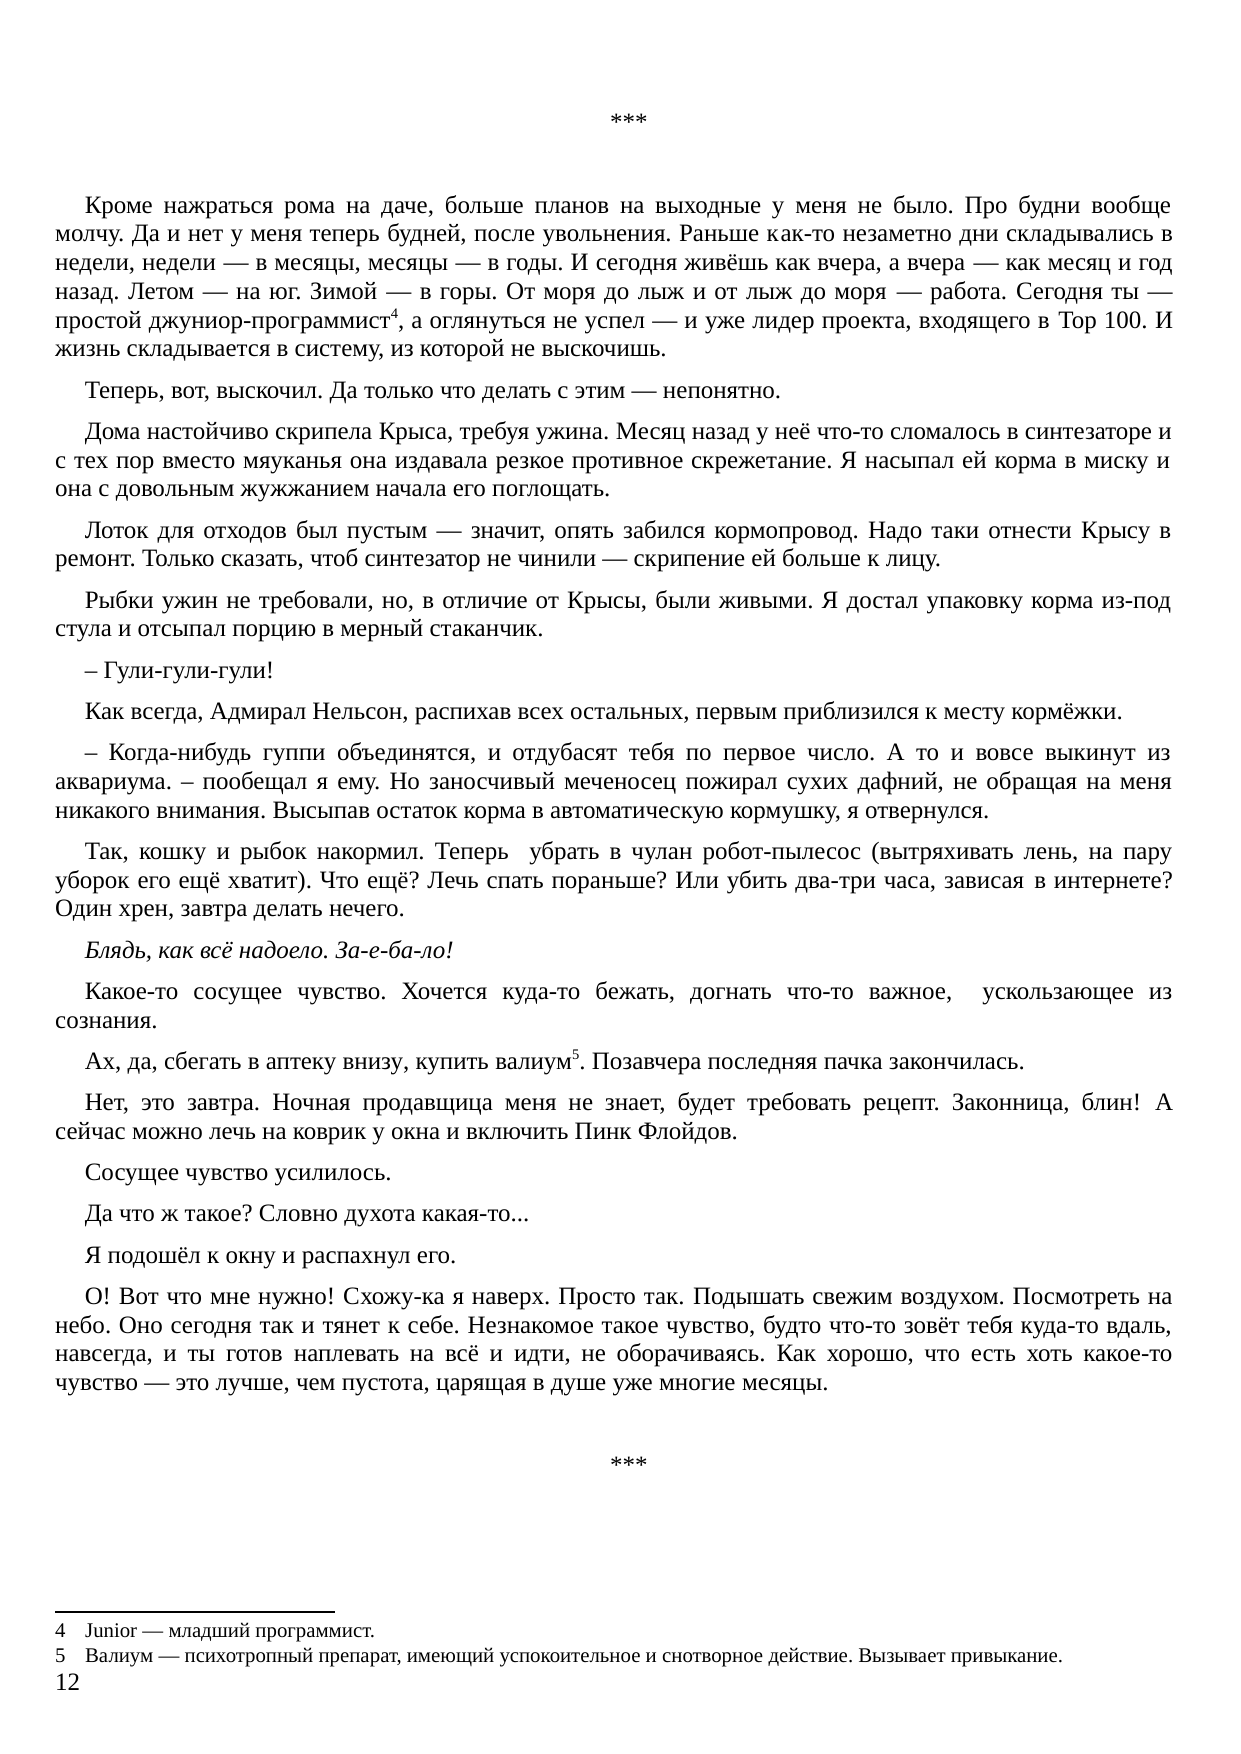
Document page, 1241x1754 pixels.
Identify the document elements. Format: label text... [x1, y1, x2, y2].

text Кроме нажраться рома на даче, больше планов на выходные у меня не было. Про будни вообще молчу. Да и нет у меня теперь будней, после увольнения. Раньше как-то незаметно дни складывались в недели, недели — в месяцы, месяцы — в годы. И сегодня живёшь как вчера, а вчера — как месяц и год назад. Летом — на юг. Зимой — в горы. От моря до лыж и от лыж до моря — работа. Сегодня ты — простой джуниор-программист, а оглянуться не успел — и уже лидер проекта, входящего в Top 100. И жизнь складывается в систему, из которой не выскочишь. [55, 190, 1173, 362]
text Я подошёл к окну и распахнул его. [55, 1240, 1173, 1268]
text Junior — младший программист. [55, 1618, 1173, 1642]
text *** [55, 1450, 1173, 1478]
text Теперь, вот, выскочил. Да только что делать с этим — непонятно. [55, 375, 1173, 403]
text Нет, это завтра. Ночная продавщица меня не знает, будет требовать рецепт. Законница, блин! А сейчас можно лечь на коврик у окна и включить Пинк Флойдов. [55, 1087, 1173, 1145]
text – Когда-нибудь гуппи объединятся, и отдубасят тебя по первое число. А то и вовсе выкинут из аквариума. – пообещал я ему. Но заносчивый меченосец пожирал сухих дафний, не обращая на меня никакого внимания. Высыпав остаток корма в автоматическую кормушку, я отвернулся. [55, 737, 1173, 823]
text Валиум — психотропный препарат, имеющий успокоительное и снотворное действие. Вызывает привыкание. [55, 1642, 1173, 1667]
text *** [55, 107, 1173, 136]
text Лоток для отходов был пустым — значит, опять забился кормопровод. Надо таки отнести Крысу в ремонт. Только сказать, чтоб синтезатор не чинили — скрипение ей больше к лицу. [55, 515, 1173, 572]
text Да что ж такое? Словно духота какая-то... [55, 1198, 1173, 1227]
text Дома настойчиво скрипела Крыса, требуя ужина. Месяц назад у неё что-то сломалось в синтезаторе и с тех пор вместо мяуканья она издавала резкое противное скрежетание. Я насыпал ей корма в миску и она с довольным жужжанием начала его поглощать. [55, 416, 1173, 502]
text Как всегда, Адмирал Нельсон, распихав всех остальных, первым приблизился к месту кормёжки. [55, 696, 1173, 725]
text Блядь, как всё надоело. За-е-ба-ло! [55, 935, 1173, 963]
text Так, кошку и рыбок накормил. Теперь убрать в чулан робот-пылесос (вытряхивать лень, на пару уборок его ещё хватит). Что ещё? Лечь спать пораньше? Или убить два-три часа, зависая в интернете? Один хрен, завтра делать нечего. [55, 836, 1173, 922]
text Сосущее чувство усилилось. [55, 1157, 1173, 1186]
text Рыбки ужин не требовали, но, в отличие от Крысы, были живыми. Я достал упаковку корма из-под стула и отсыпал порцию в мерный стаканчик. [55, 585, 1173, 642]
text О! Вот что мне нужно! Схожу-ка я наверх. Просто так. Подышать свежим воздухом. Посмотреть на небо. Оно сегодня так и тянет к себе. Незнакомое такое чувство, будто что-то зовёт тебя куда-то вдаль, навсегда, и ты готов наплевать на всё и идти, не оборачиваясь. Как хорошо, что есть хоть какое-то чувство — это лучше, чем пустота, царящая в душе уже многие месяцы. [55, 1281, 1173, 1396]
text – Гули-гули-гули! [55, 655, 1173, 683]
text Ах, да, сбегать в аптеку внизу, купить валиум. Позавчера последняя пачка закончилась. [55, 1046, 1173, 1075]
text Какое-то сосущее чувство. Хочется куда-то бежать, догнать что-то важное, ускользающее из сознания. [55, 976, 1173, 1033]
